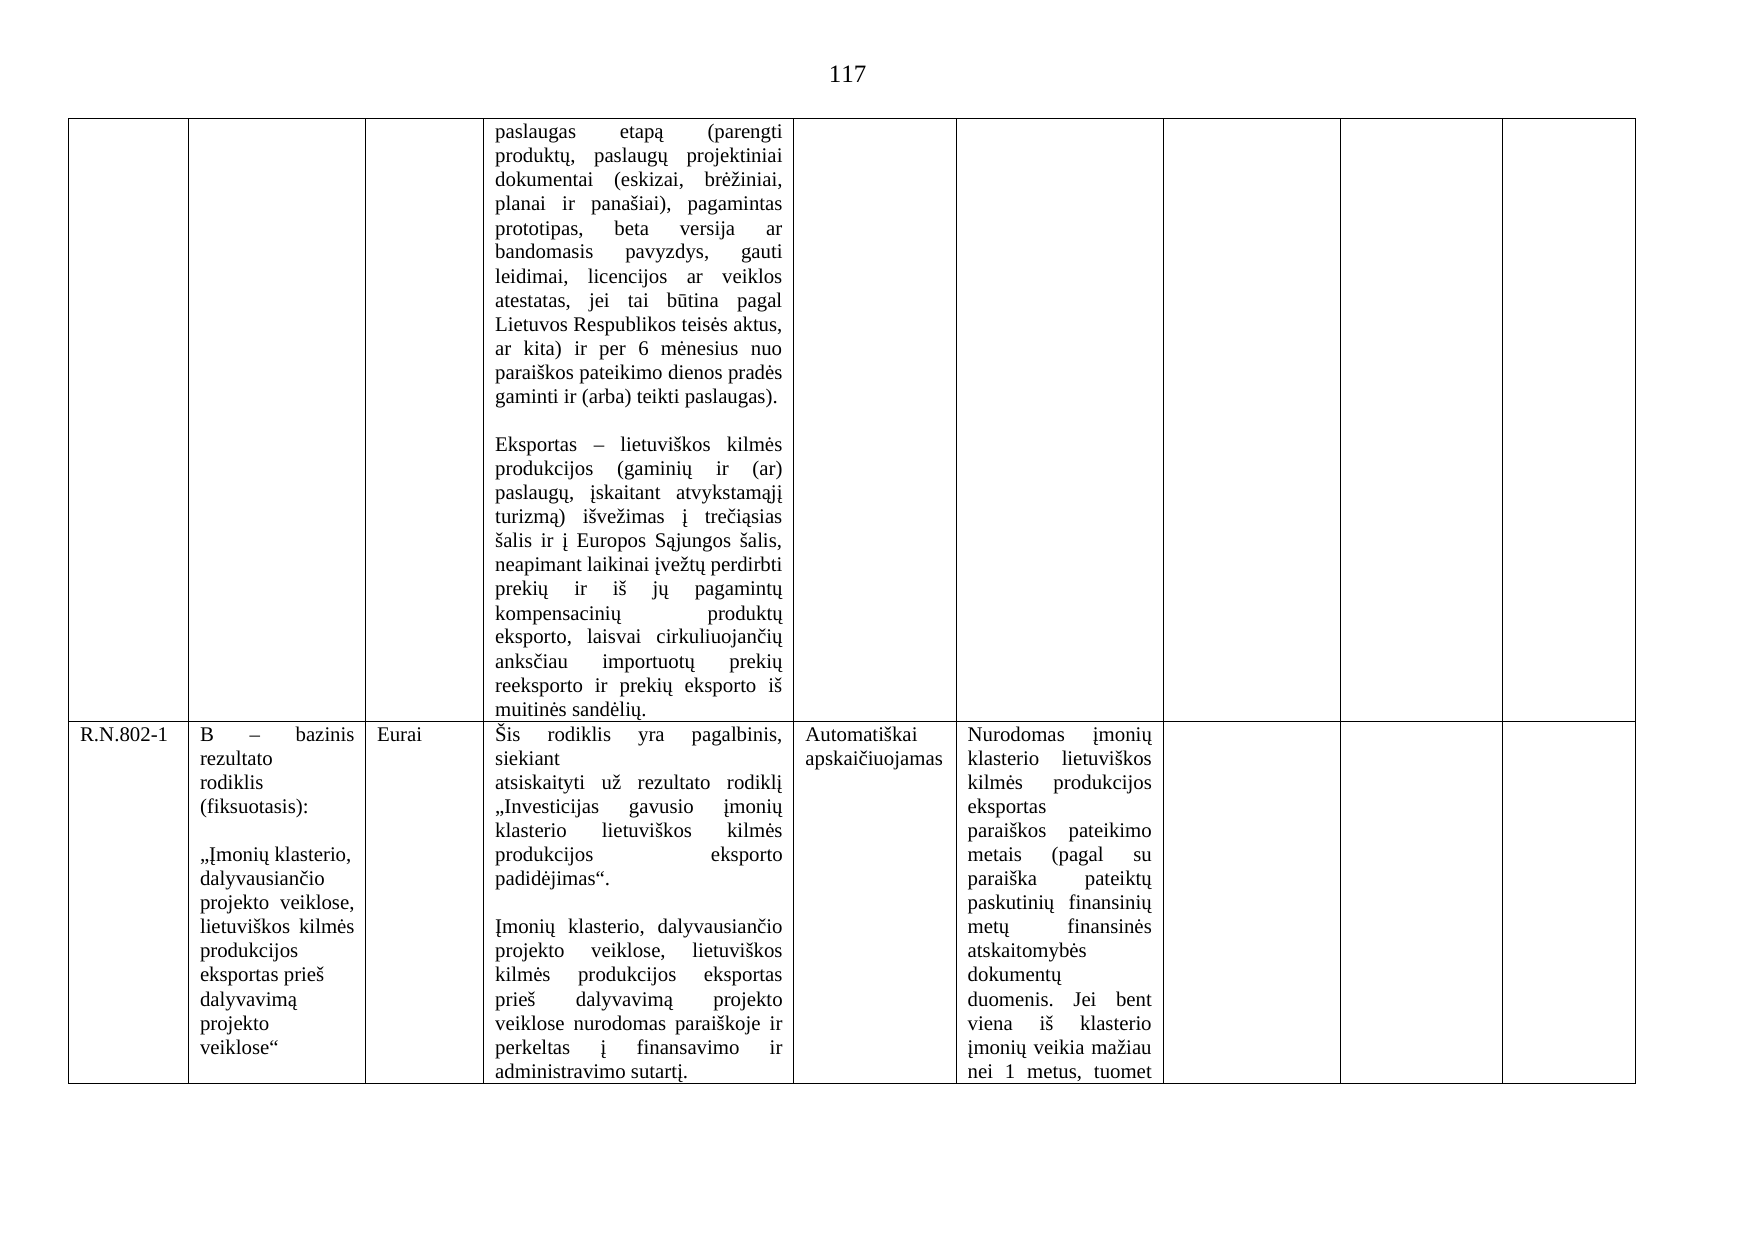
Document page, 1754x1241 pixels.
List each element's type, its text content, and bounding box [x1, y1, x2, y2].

table_cell [1341, 722, 1502, 1083]
table_cell [189, 119, 365, 721]
table_cell paslaugas etapą (parengti produktų, paslaugų projektiniai dokumentai (eskizai, brėžiniai, planai ir panašiai), pagamintas prototipas, beta versija ar bandomasis pavyzdys, gauti leidimai, licencijos ar veiklos atestatas, jei tai būtina pagal Lietuvos Respublikos teisės aktus, ar kita) ir per 6 mėnesius nuo paraiškos pateikimo dienos pradės gaminti ir (arba) teikti paslaugas). Eksportas – lietuviškos kilmės produkcijos (gaminių ir (ar) paslaugų, įskaitant atvykstamąjį turizmą) išvežimas į trečiąsias šalis ir į Europos Sąjungos šalis, neapimant laikinai įvežtų perdirbti prekių ir iš jų pagamintų kompensacinių produktų eksporto, laisvai cirkuliuojančių anksčiau importuotų prekių reeksporto ir prekių eksporto iš muitinės sandėlių. [484, 119, 793, 721]
table_cell [1503, 119, 1635, 721]
table_cell [957, 119, 1163, 721]
table_cell [794, 119, 956, 721]
table_cell [69, 119, 188, 721]
table_cell Nurodomas įmonių klasterio lietuviškos kilmės produkcijos eksportas paraiškos pateikimo metais (pagal su paraiška pateiktų paskutinių finansinių metų finansinės atskaitomybės dokumentų duomenis. Jei bent viena iš klasterio įmonių veikia mažiau nei 1 metus, tuomet [957, 722, 1163, 1083]
table_cell [1341, 119, 1502, 721]
table_cell [1164, 722, 1340, 1083]
table_cell Šis rodiklis yra pagalbinis, siekiant atsiskaityti už rezultato rodiklį „Investicijas gavusio įmonių klasterio lietuviškos kilmės produkcijos eksporto padidėjimas“. Įmonių klasterio, dalyvausiančio projekto veiklose, lietuviškos kilmės produkcijos eksportas prieš dalyvavimą projekto veiklose nurodomas paraiškoje ir perkeltas į finansavimo ir administravimo sutartį. [484, 722, 793, 1083]
table_cell [1503, 722, 1635, 1083]
table_cell Eurai [366, 722, 483, 1083]
table_cell Automatiškai apskaičiuojamas [794, 722, 956, 1083]
table_cell [1164, 119, 1340, 721]
table_cell [366, 119, 483, 721]
table_cell R.N.802-1 [69, 722, 188, 1083]
table_cell B – bazinis rezultato rodiklis (fiksuotasis): „Įmonių klasterio, dalyvausiančio projekto veiklose, lietuviškos kilmės produkcijos eksportas prieš dalyvavimą projekto veiklose“ [189, 722, 365, 1083]
